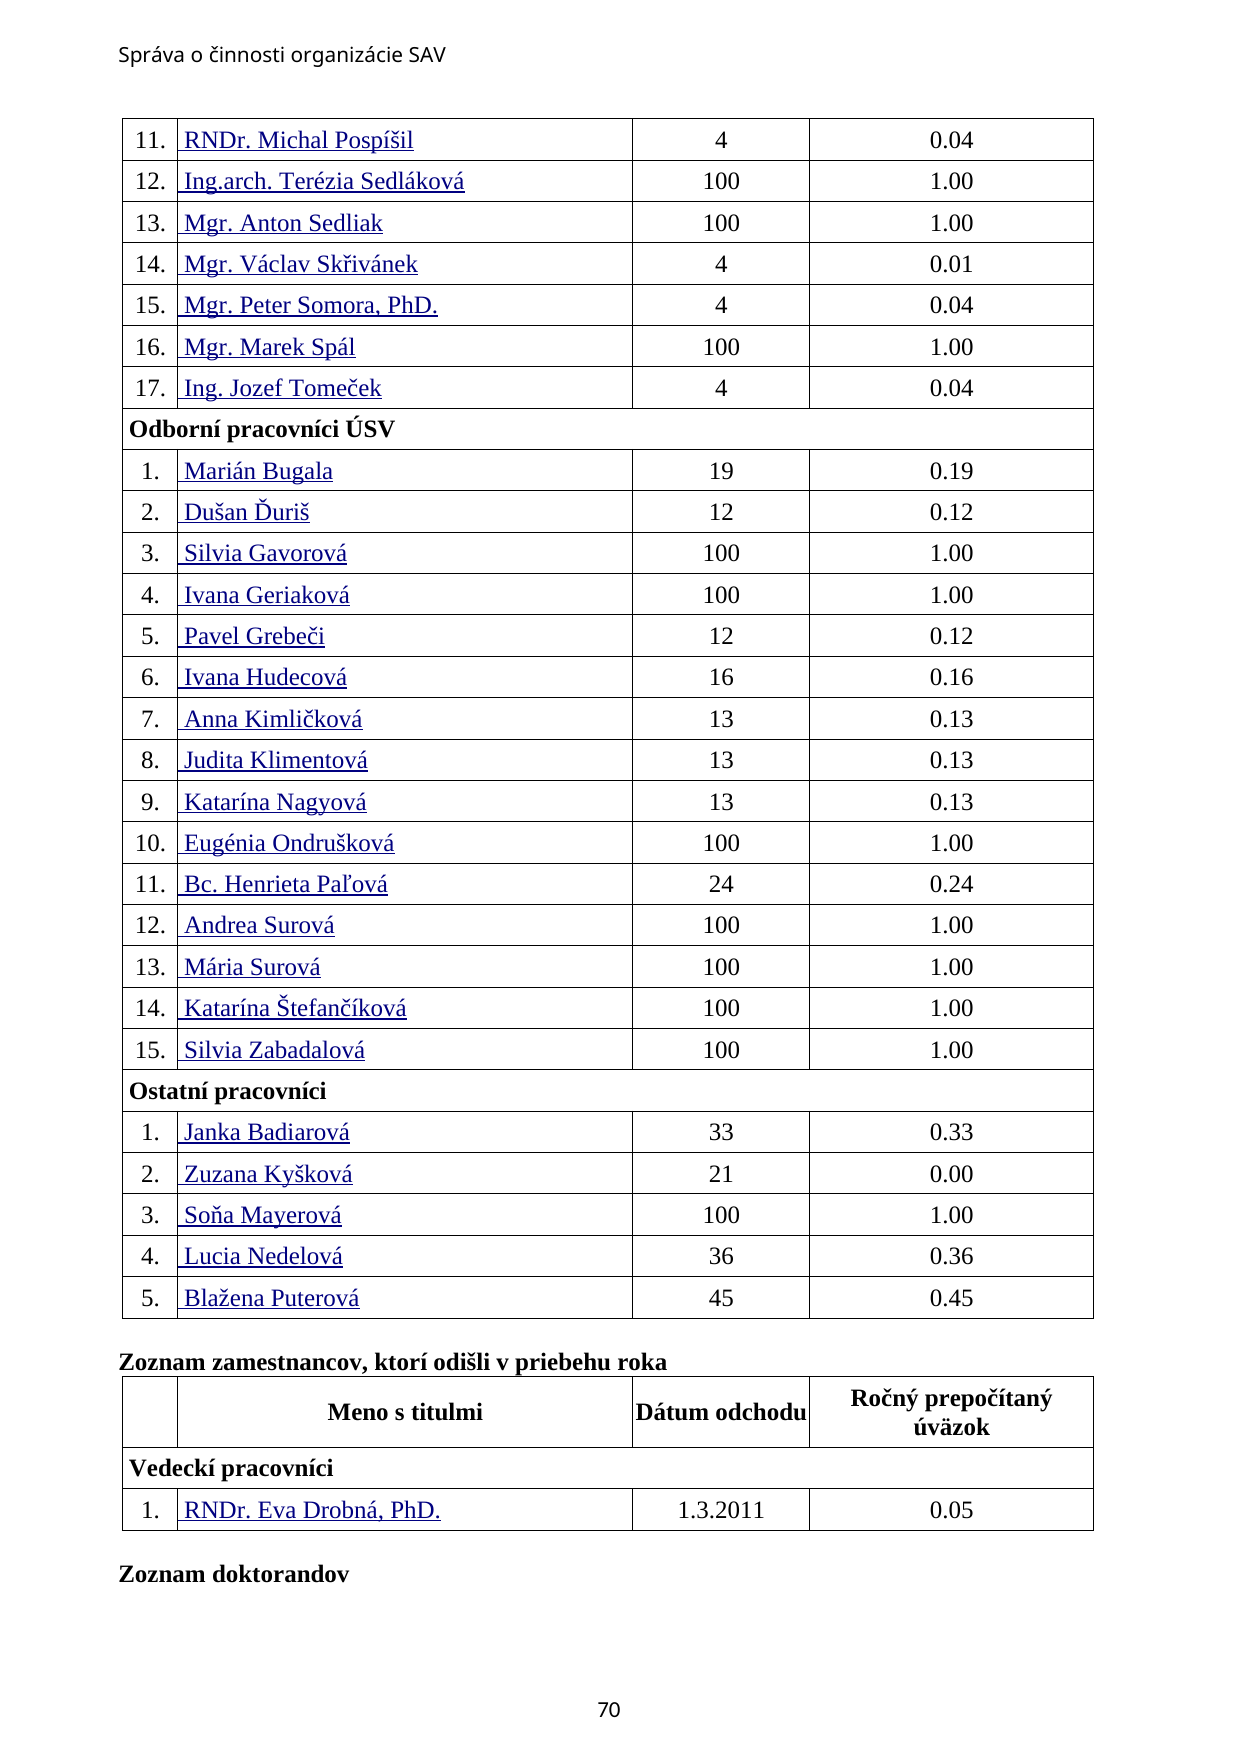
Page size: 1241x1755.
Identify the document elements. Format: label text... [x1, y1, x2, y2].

text Zoznam zamestnancov, ktorí odišli v priebehu roka [118, 1318, 1122, 1376]
table_cell Judita Klimentová [178, 740, 632, 780]
table_cell Mária Surová [178, 946, 632, 987]
table_cell Anna Kimličková [178, 698, 632, 738]
table_cell 0.13 [810, 740, 1093, 780]
table_cell 100 [633, 946, 809, 987]
table_cell 100 [633, 326, 809, 366]
table_cell 15. [123, 285, 177, 325]
table_cell 6. [123, 657, 177, 697]
table_cell 100 [633, 988, 809, 1028]
table_cell Ostatní pracovníci [123, 1070, 1093, 1111]
table_cell 1.00 [810, 161, 1093, 201]
table_cell 1.00 [810, 1194, 1093, 1235]
table_cell 1. [123, 1112, 177, 1152]
table_cell 100 [633, 822, 809, 862]
table_cell 1.00 [810, 533, 1093, 573]
table_cell 2. [123, 1153, 177, 1193]
table_cell 0.00 [810, 1153, 1093, 1193]
table_cell 100 [633, 1029, 809, 1069]
table_cell 12 [633, 615, 809, 656]
table_cell 100 [633, 905, 809, 945]
table_cell Marián Bugala [178, 450, 632, 490]
table_header Ročný prepočítaný úväzok [810, 1377, 1093, 1447]
table_cell 9. [123, 781, 177, 821]
table_cell 1.00 [810, 1029, 1093, 1069]
table_cell Katarína Štefančíková [178, 988, 632, 1028]
table_cell 1.3.2011 [633, 1489, 809, 1529]
table_cell RNDr. Eva Drobná, PhD. [178, 1489, 632, 1529]
table_cell Mgr. Marek Spál [178, 326, 632, 366]
table_cell 14. [123, 243, 177, 283]
table_cell 100 [633, 1194, 809, 1235]
table_cell Bc. Henrieta Paľová [178, 864, 632, 904]
table_cell 0.12 [810, 491, 1093, 532]
table_cell 0.04 [810, 285, 1093, 325]
table_cell 19 [633, 450, 809, 490]
table_cell 16 [633, 657, 809, 697]
table_cell Blažena Puterová [178, 1277, 632, 1317]
table_cell Odborní pracovníci ÚSV [123, 409, 1093, 449]
table_cell 0.19 [810, 450, 1093, 490]
table_cell Katarína Nagyová [178, 781, 632, 821]
table_cell Ivana Geriaková [178, 574, 632, 614]
table_cell 1. [123, 450, 177, 490]
table_cell Zuzana Kyšková [178, 1153, 632, 1193]
table_cell 4 [633, 119, 809, 159]
table_cell Mgr. Anton Sedliak [178, 202, 632, 242]
table_cell Andrea Surová [178, 905, 632, 945]
table_cell 36 [633, 1236, 809, 1276]
table_cell 13 [633, 698, 809, 738]
table_cell 3. [123, 533, 177, 573]
table_cell Silvia Gavorová [178, 533, 632, 573]
table_cell 8. [123, 740, 177, 780]
table_header [123, 1377, 177, 1447]
table_cell 15. [123, 1029, 177, 1069]
table_cell Silvia Zabadalová [178, 1029, 632, 1069]
table_cell 13. [123, 202, 177, 242]
table_cell 16. [123, 326, 177, 366]
table_cell Lucia Nedelová [178, 1236, 632, 1276]
table_cell 1.00 [810, 988, 1093, 1028]
table_cell 4. [123, 574, 177, 614]
table_cell Eugénia Ondrušková [178, 822, 632, 862]
table_cell 3. [123, 1194, 177, 1235]
table_cell 1.00 [810, 822, 1093, 862]
table_cell 1. [123, 1489, 177, 1529]
table_cell 0.24 [810, 864, 1093, 904]
table_header Dátum odchodu [633, 1377, 809, 1447]
table_cell 0.45 [810, 1277, 1093, 1317]
table_cell 100 [633, 574, 809, 614]
table_cell 11. [123, 864, 177, 904]
table_cell 1.00 [810, 574, 1093, 614]
table_cell 12. [123, 161, 177, 201]
table_cell 14. [123, 988, 177, 1028]
table_cell 100 [633, 161, 809, 201]
table_cell 0.12 [810, 615, 1093, 656]
table_cell 1.00 [810, 326, 1093, 366]
table_cell 12. [123, 905, 177, 945]
table_cell 2. [123, 491, 177, 532]
table_cell 4 [633, 285, 809, 325]
table_cell 5. [123, 615, 177, 656]
table_cell 11. [123, 119, 177, 159]
table_cell 24 [633, 864, 809, 904]
table_cell Mgr. Peter Somora, PhD. [178, 285, 632, 325]
text Zoznam doktorandov [118, 1531, 1122, 1588]
table_cell 7. [123, 698, 177, 738]
table_cell 1.00 [810, 202, 1093, 242]
table_cell 4 [633, 367, 809, 408]
table_header Meno s titulmi [178, 1377, 632, 1447]
table_cell 0.16 [810, 657, 1093, 697]
table_cell Soňa Mayerová [178, 1194, 632, 1235]
table_cell 0.13 [810, 698, 1093, 738]
table_cell 1.00 [810, 946, 1093, 987]
table_cell 0.04 [810, 367, 1093, 408]
table_cell 0.04 [810, 119, 1093, 159]
table_cell Janka Badiarová [178, 1112, 632, 1152]
table_cell 12 [633, 491, 809, 532]
table_cell 5. [123, 1277, 177, 1317]
table_cell 100 [633, 202, 809, 242]
table_cell 21 [633, 1153, 809, 1193]
table_cell 17. [123, 367, 177, 408]
table_cell 0.01 [810, 243, 1093, 283]
table_cell 4 [633, 243, 809, 283]
table_cell Vedeckí pracovníci [123, 1448, 1093, 1488]
table_cell 1.00 [810, 905, 1093, 945]
table_cell Ing. Jozef Tomeček [178, 367, 632, 408]
table_cell 13 [633, 740, 809, 780]
table_cell Pavel Grebeči [178, 615, 632, 656]
table_cell 100 [633, 533, 809, 573]
table_cell 0.33 [810, 1112, 1093, 1152]
table_cell Ing.arch. Terézia Sedláková [178, 161, 632, 201]
table_cell Ivana Hudecová [178, 657, 632, 697]
table_cell 45 [633, 1277, 809, 1317]
table_cell 0.13 [810, 781, 1093, 821]
table_cell 0.36 [810, 1236, 1093, 1276]
table_cell 13 [633, 781, 809, 821]
table_cell 0.05 [810, 1489, 1093, 1529]
table_cell Dušan Ďuriš [178, 491, 632, 532]
table_cell 10. [123, 822, 177, 862]
table_cell 13. [123, 946, 177, 987]
table_cell 33 [633, 1112, 809, 1152]
table_cell RNDr. Michal Pospíšil [178, 119, 632, 159]
table_cell Mgr. Václav Skřivánek [178, 243, 632, 283]
table_cell 4. [123, 1236, 177, 1276]
